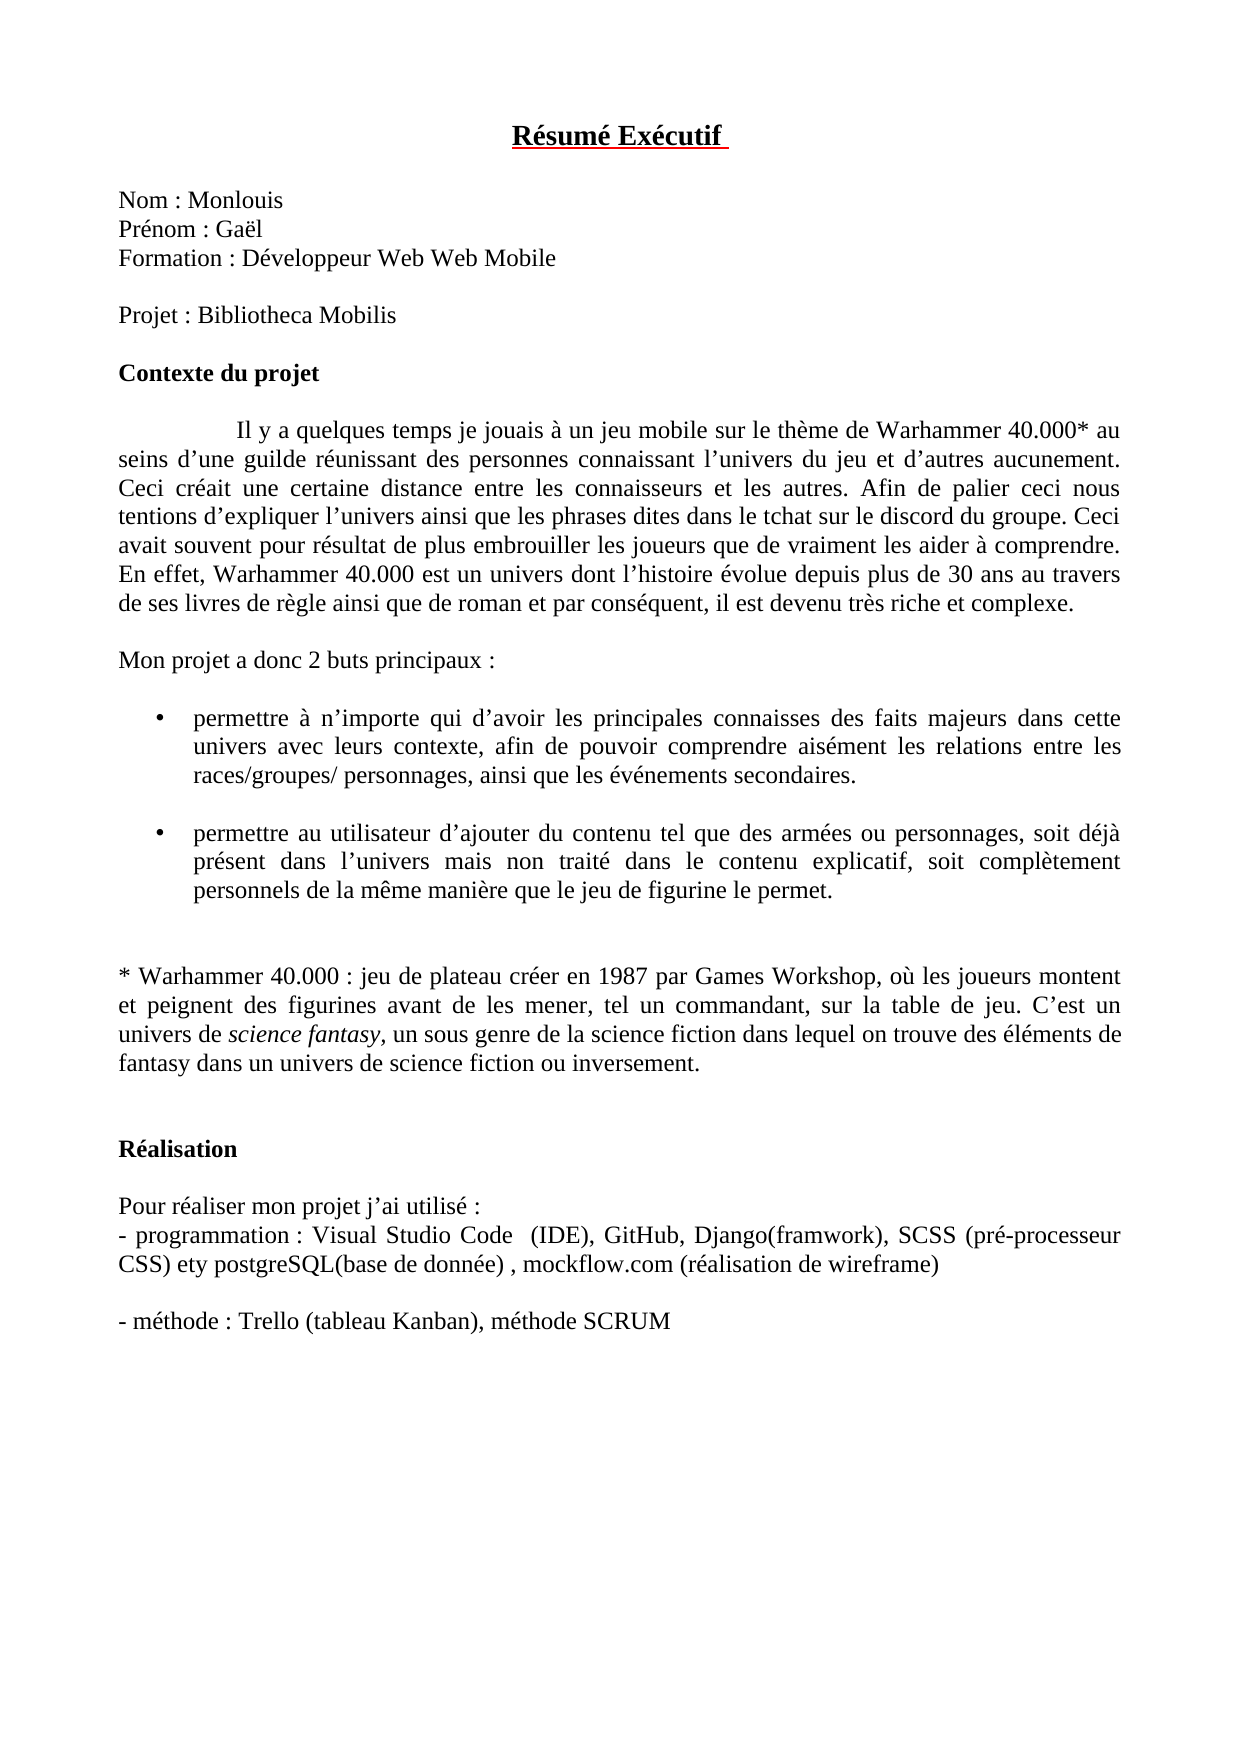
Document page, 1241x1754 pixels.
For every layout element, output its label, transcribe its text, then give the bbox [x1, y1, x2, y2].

text Réalisation [118, 1134, 1122, 1163]
text - programmation : Visual Studio Code (IDE), GitHub, Django(framwork), SCSS (pré-processeur CSS) ety postgreSQL(base de donnée) , mockflow.com (réalisation de wireframe) [118, 1220, 1122, 1278]
text Mon projet a donc 2 buts principaux : [118, 645, 1122, 674]
text Formation : Développeur Web Web Mobile [118, 243, 1122, 271]
list permettre au utilisateur d’ajouter du contenu tel que des armées ou personnages, soit déjà présent dans l’univers mais non traité dans le contenu explicatif, soit complètement personnels de la même manière que le jeu de figurine le permet. [156, 818, 1122, 904]
text Projet : Bibliotheca Mobilis [118, 300, 1122, 329]
text Contexte du projet [118, 358, 1122, 386]
text - méthode : Trello (tableau Kanban), méthode SCRUM [118, 1306, 1122, 1335]
text Il y a quelques temps je jouais à un jeu mobile sur le thème de Warhammer 40.000* au seins d’une guilde réunissant des personnes connaissant l’univers du jeu et d’autres aucunement. Ceci créait une certaine distance entre les connaisseurs et les autres. Afin de palier ceci nous tentions d’expliquer l’univers ainsi que les phrases dites dans le tchat sur le discord du groupe. Ceci avait souvent pour résultat de plus embrouiller les joueurs que de vraiment les aider à comprendre. En effet, Warhammer 40.000 est un univers dont l’histoire évolue depuis plus de 30 ans au travers de ses livres de règle ainsi que de roman et par conséquent, il est devenu très riche et complexe. [118, 415, 1122, 616]
text Prénom : Gaël [118, 214, 1122, 243]
text Pour réaliser mon projet j’ai utilisé : [118, 1191, 1122, 1220]
list permettre à n’importe qui d’avoir les principales connaisses des faits majeurs dans cette univers avec leurs contexte, afin de pouvoir comprendre aisément les relations entre les races/groupes/ personnages, ainsi que les événements secondaires. [156, 703, 1122, 789]
text Résumé Exécutif [118, 118, 1122, 152]
text * Warhammer 40.000 : jeu de plateau créer en 1987 par Games Workshop, où les joueurs montent et peignent des figurines avant de les mener, tel un commandant, sur la table de jeu. C’est un univers de science fantasy, un sous genre de la science fiction dans lequel on trouve des éléments de fantasy dans un univers de science fiction ou inversement. [118, 961, 1122, 1076]
text Nom : Monlouis [118, 185, 1122, 214]
